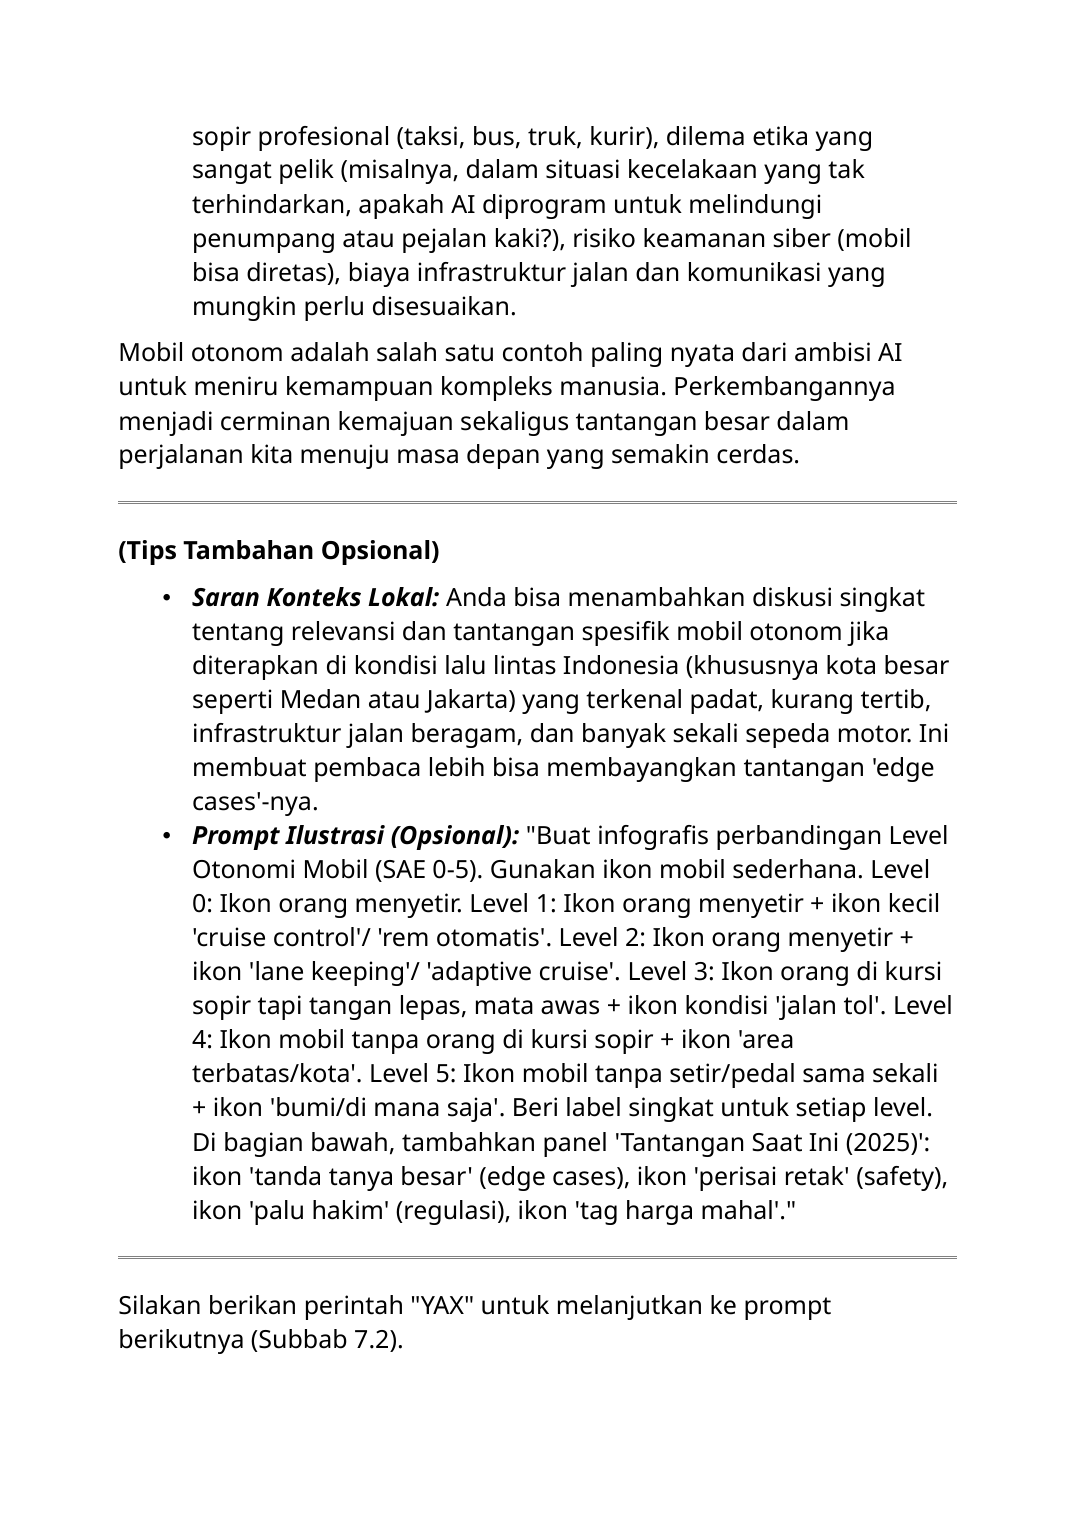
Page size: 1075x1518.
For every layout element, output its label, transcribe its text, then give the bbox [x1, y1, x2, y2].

text Mobil otonom adalah salah satu contoh paling nyata dari ambisi AI untuk meniru kemampuan kompleks manusia. Perkembangannya menjadi cerminan kemajuan sekaligus tantangan besar dalam perjalanan kita menuju masa depan yang semakin cerdas. [118, 335, 957, 471]
text (Tips Tambahan Opsional) [118, 533, 957, 567]
list sopir profesional (taksi, bus, truk, kurir), dilema etika yang sangat pelik (misalnya, dalam situasi kecelakaan yang tak terhindarkan, apakah AI diprogram untuk melindungi penumpang atau pejalan kaki?), risiko keamanan siber (mobil bisa diretas), biaya infrastruktur jalan dan komunikasi yang mungkin perlu disesuaikan. [162, 118, 957, 322]
text Silakan berikan perintah "YAX" untuk melanjutkan ke prompt berikutnya (Subbab 7.2). [118, 1288, 957, 1356]
list Prompt Ilustrasi (Opsional): "Buat infografis perbandingan Level Otonomi Mobil (SAE 0-5). Gunakan ikon mobil sederhana. Level 0: Ikon orang menyetir. Level 1: Ikon orang menyetir + ikon kecil 'cruise control'/ 'rem otomatis'. Level 2: Ikon orang menyetir + ikon 'lane keeping'/ 'adaptive cruise'. Level 3: Ikon orang di kursi sopir tapi tangan lepas, mata awas + ikon kondisi 'jalan tol'. Level 4: Ikon mobil tanpa orang di kursi sopir + ikon 'area terbatas/kota'. Level 5: Ikon mobil tanpa setir/pedal sama sekali + ikon 'bumi/di mana saja'. Beri label singkat untuk setiap level. Di bagian bawah, tambahkan panel 'Tantangan Saat Ini (2025)': ikon 'tanda tanya besar' (edge cases), ikon 'perisai retak' (safety), ikon 'palu hakim' (regulasi), ikon 'tag harga mahal'." [162, 818, 957, 1226]
list Saran Konteks Lokal: Anda bisa menambahkan diskusi singkat tentang relevansi dan tantangan spesifik mobil otonom jika diterapkan di kondisi lalu lintas Indonesia (khususnya kota besar seperti Medan atau Jakarta) yang terkenal padat, kurang tertib, infrastruktur jalan beragam, dan banyak sekali sepeda motor. Ini membuat pembaca lebih bisa membayangkan tantangan 'edge cases'-nya. [162, 579, 957, 818]
